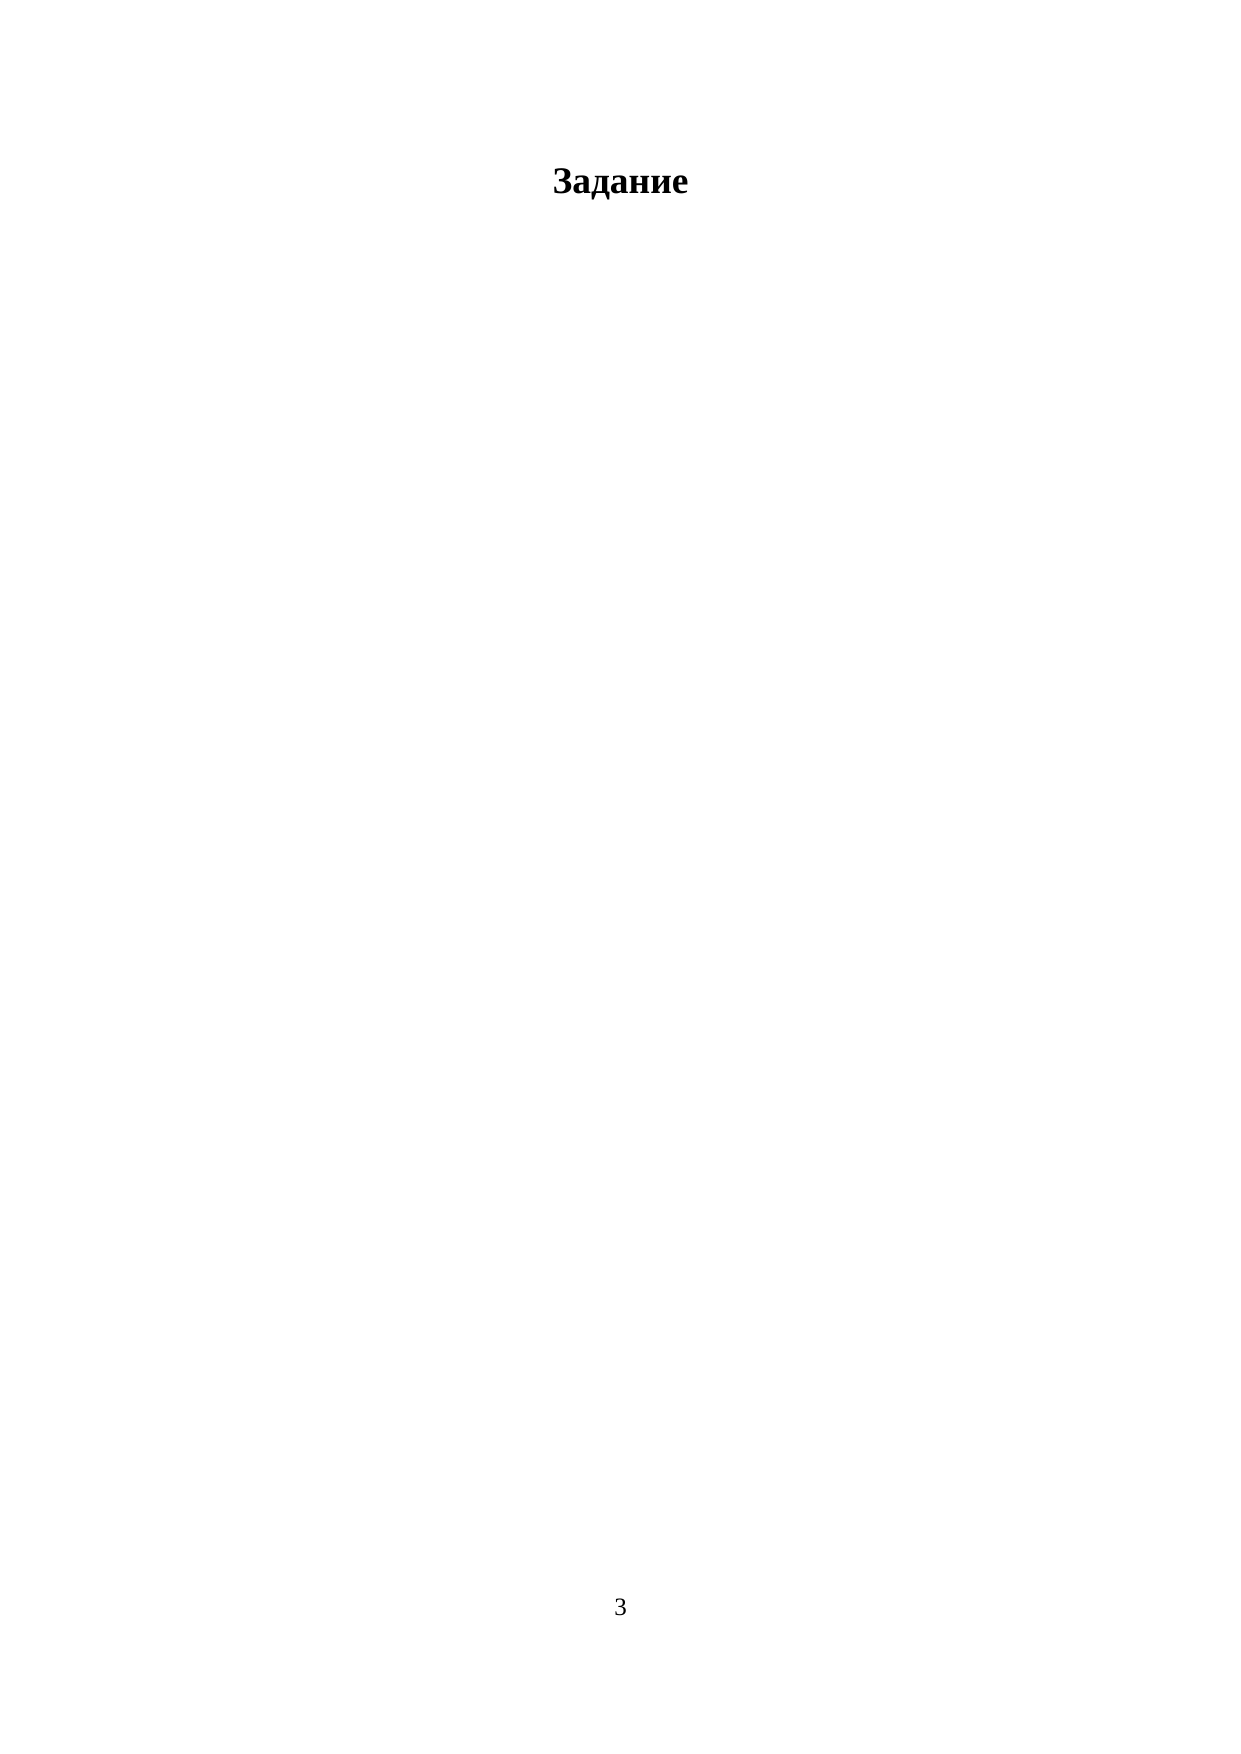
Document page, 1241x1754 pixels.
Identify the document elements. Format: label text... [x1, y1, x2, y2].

subtitle Задание [133, 158, 1107, 201]
